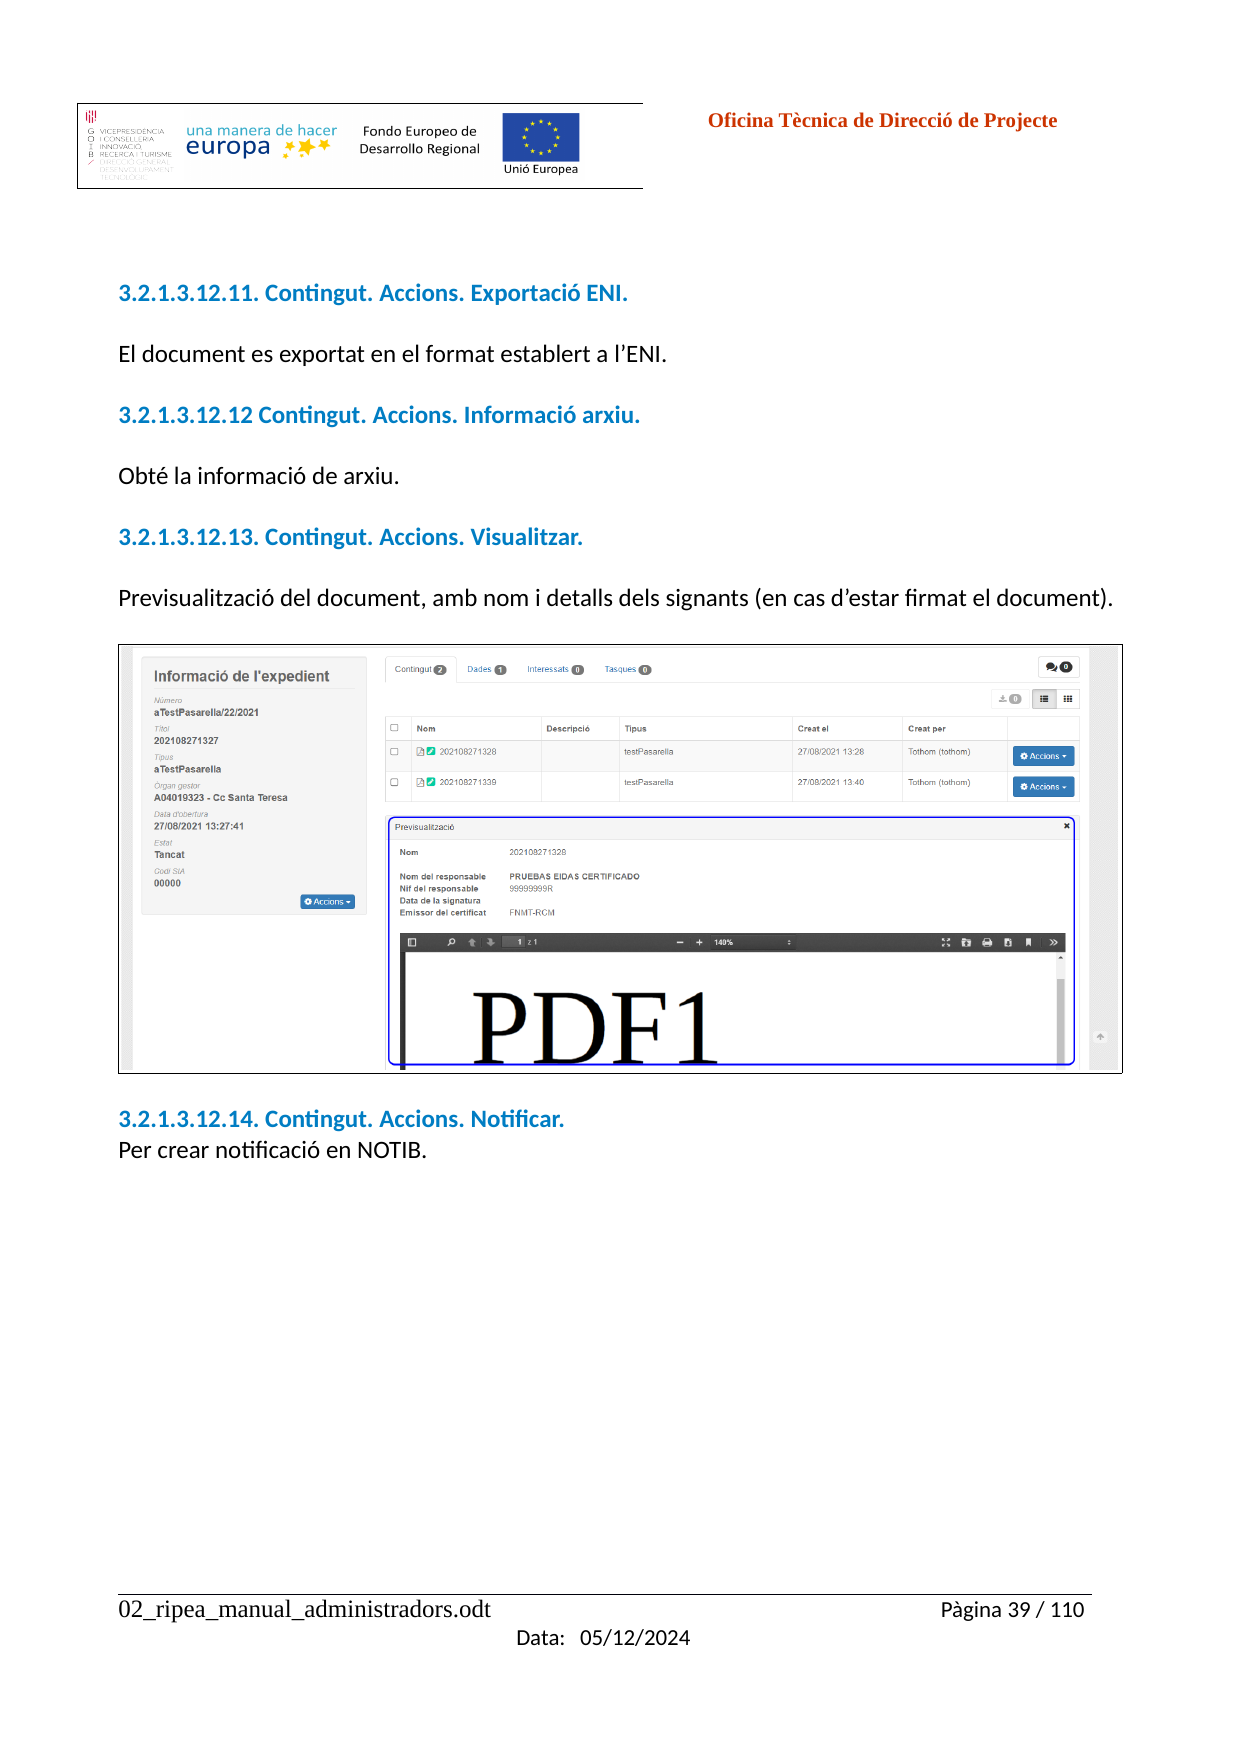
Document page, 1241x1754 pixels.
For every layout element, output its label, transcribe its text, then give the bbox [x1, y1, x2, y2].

subtitle 3.2.1.3.12.13. Contingut. Accions. Visualitzar. [118, 522, 1122, 552]
text Obté la informació de arxiu. [118, 461, 1122, 491]
subtitle 3.2.1.3.12.14. Contingut. Accions. Notificar. [118, 1103, 1122, 1134]
text Previsualització del document, amb nom i detalls dels signants (en cas d’estar firmat el document). [118, 583, 1122, 613]
text El document es exportat en el format establert a l’ENI. [118, 338, 1122, 369]
picture [184, 108, 585, 182]
picture [82, 108, 178, 182]
subtitle 3.2.1.3.12.11. Contingut. Accions. Exportació ENI. [118, 277, 1122, 308]
picture [121, 646, 1119, 1070]
subtitle 3.2.1.3.12.12 Contingut. Accions. Informació arxiu. [118, 399, 1122, 430]
text Per crear notificació en NOTIB. [118, 1134, 1122, 1164]
